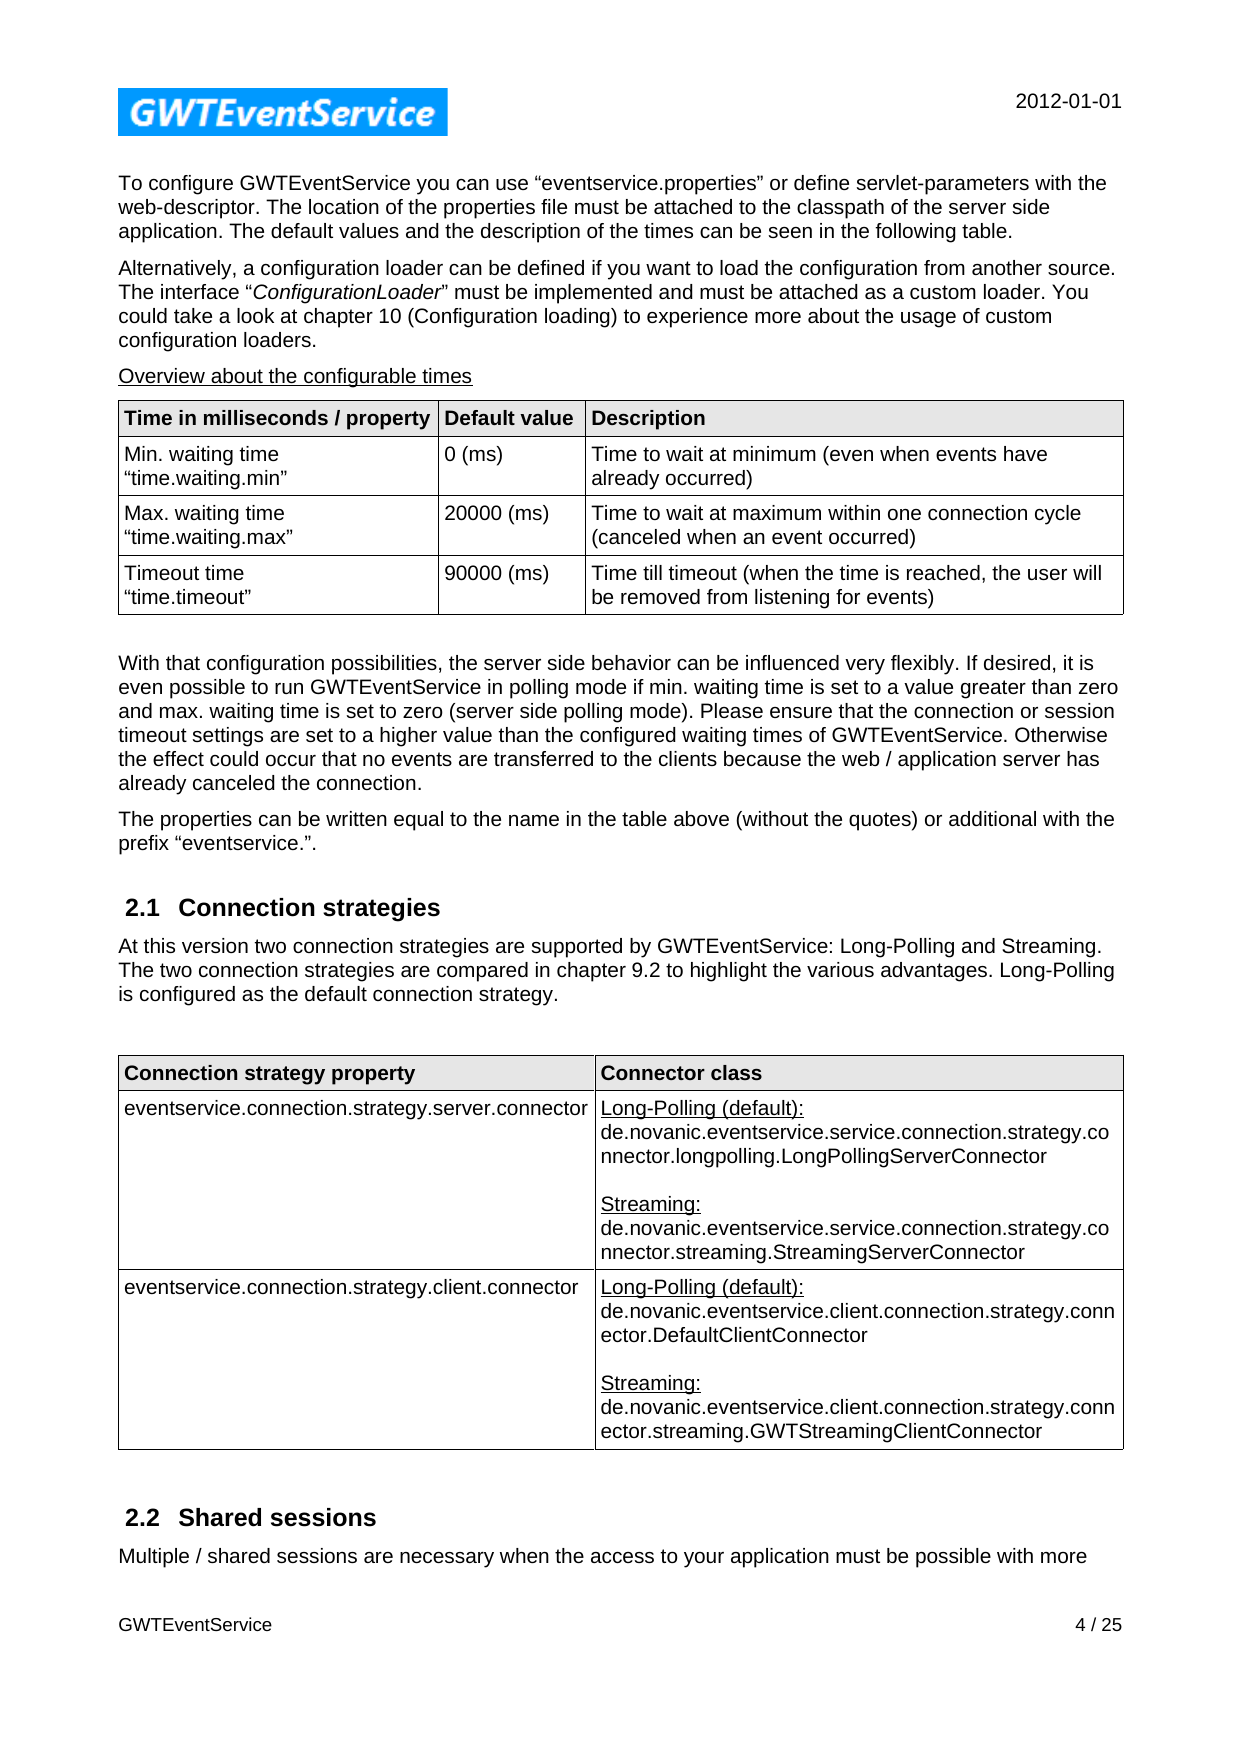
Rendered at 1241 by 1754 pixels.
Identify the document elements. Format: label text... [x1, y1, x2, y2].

text Overview about the configurable times [118, 364, 1122, 388]
table_cell Long-Polling (default): de.novanic.eventservice.client.connection.strategy.connector.DefaultClientConnector Streaming: de.novanic.eventservice.client.connection.strategy.connector.streaming.GWTStreamingClientConnector [596, 1270, 1123, 1449]
table_header Description [586, 401, 1123, 436]
table_header Connection strategy property [119, 1056, 594, 1090]
text Alternatively, a configuration loader can be defined if you want to load the configuration from another source. The interface “ConfigurationLoader” must be implemented and must be attached as a custom loader. You could take a look at chapter 10 (Configuration loading) to experience more about the usage of custom configuration loaders. [118, 256, 1122, 351]
table_cell 20000 (ms) [439, 496, 585, 555]
table_cell Long-Polling (default): de.novanic.eventservice.service.connection.strategy.connector.longpolling.LongPollingServerConnector Streaming: de.novanic.eventservice.service.connection.strategy.connector.streaming.StreamingServerConnector [596, 1091, 1123, 1269]
table_cell 0 (ms) [439, 437, 585, 495]
table_header Time in milliseconds / property [119, 401, 438, 436]
table_cell Time to wait at maximum within one connection cycle (canceled when an event occurred) [586, 496, 1123, 555]
table_cell Timeout time “time.timeout” [119, 556, 438, 614]
table_header Default value [439, 401, 585, 436]
table_cell Max. waiting time “time.waiting.max” [119, 496, 438, 555]
subtitle Connection strategies [118, 892, 1122, 921]
text To configure GWTEventService you can use “eventservice.properties” or define servlet-parameters with the web-descriptor. The location of the properties file must be attached to the classpath of the server side application. The default values and the description of the times can be seen in the following table. [118, 171, 1122, 243]
text The properties can be written equal to the name in the table above (without the quotes) or additional with the prefix “eventservice.”. [118, 807, 1122, 855]
table_cell eventservice.connection.strategy.server.connector [119, 1091, 594, 1269]
picture [118, 88, 448, 136]
text With that configuration possibilities, the server side behavior can be influenced very flexibly. If desired, it is even possible to run GWTEventService in polling mode if min. waiting time is set to a value greater than zero and max. waiting time is set to zero (server side polling mode). Please ensure that the connection or session timeout settings are set to a higher value than the configured waiting times of GWTEventService. Otherwise the effect could occur that no events are transferred to the clients because the web / application server has already canceled the connection. [118, 651, 1122, 794]
text At this version two connection strategies are supported by GWTEventService: Long-Polling and Streaming. The two connection strategies are compared in chapter 9.2 to highlight the various advantages. Long-Polling is configured as the default connection strategy. [118, 934, 1122, 1006]
table_cell eventservice.connection.strategy.client.connector [119, 1270, 594, 1449]
text Multiple / shared sessions are necessary when the access to your application must be possible with more [118, 1544, 1122, 1568]
table_cell Time to wait at minimum (even when events have already occurred) [586, 437, 1123, 495]
table_cell 90000 (ms) [439, 556, 585, 614]
table_header Connector class [596, 1056, 1123, 1090]
table_cell Time till timeout (when the time is reached, the user will be removed from listening for events) [586, 556, 1123, 614]
table_cell Min. waiting time “time.waiting.min” [119, 437, 438, 495]
subtitle Shared sessions [118, 1502, 1122, 1531]
